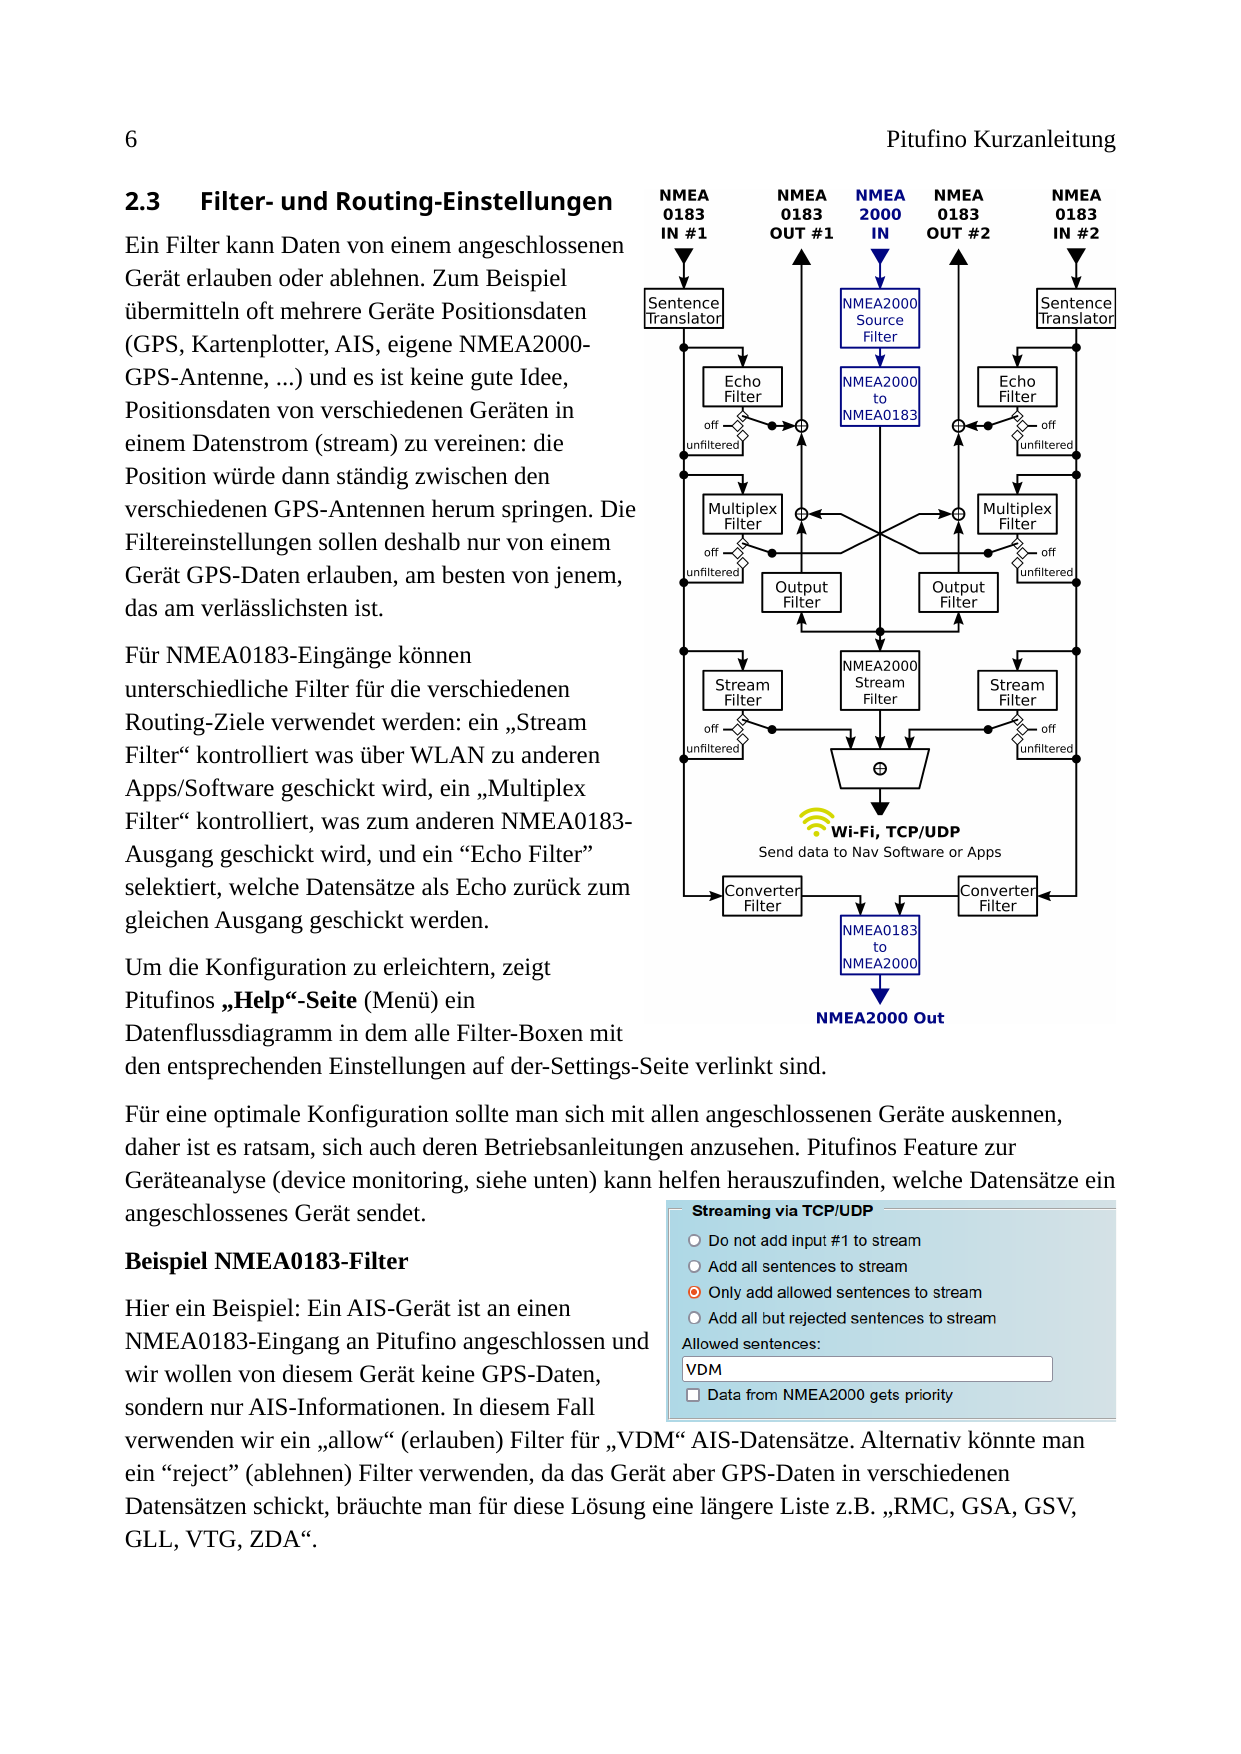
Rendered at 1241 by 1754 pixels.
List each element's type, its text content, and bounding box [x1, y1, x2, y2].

text Beispiel NMEA0183-Filter [124, 1246, 666, 1274]
picture [643, 189, 1117, 1024]
text Für NMEA0183-Eingänge können unterschiedliche Filter für die verschiedenen Routing-Ziele verwendet werden: ein „Stream Filter“ kontrolliert was über WLAN zu anderen Apps/Software geschickt wird, ein „Multiplex Filter“ kontrolliert, was zum anderen NMEA0183-Ausgang geschickt wird, und ein “Echo Filter” selektiert, welche Datensätze als Echo zurück zum gleichen Ausgang geschickt werden. [124, 641, 643, 933]
picture [666, 1200, 1117, 1422]
subtitle Filter- und Routing-Einstellungen [124, 183, 1116, 217]
text Um die Konfiguration zu erleichtern, zeigt Pitufinos „Help“-Seite (Menü) ein Datenflussdiagramm in dem alle Filter-Boxen mit den entsprechenden Einstellungen auf der-Settings-Seite verlinkt sind. [124, 952, 1116, 1080]
text Hier ein Beispiel: Ein AIS-Gerät ist an einen NMEA0183-Eingang an Pitufino angeschlossen und wir wollen von diesem Gerät keine GPS-Daten, sondern nur AIS-Informationen. In diesem Fall verwenden wir ein „allow“ (erlauben) Filter für „VDM“ AIS-Datensätze. Alternativ könnte man ein “reject” (ablehnen) Filter verwenden, da das Gerät aber GPS-Daten in verschiedenen Datensätzen schickt, bräuchte man für diese Lösung eine längere Liste z.B. „RMC, GSA, GSV, GLL, VTG, ZDA“. [124, 1293, 1116, 1553]
text Ein Filter kann Daten von einem angeschlossenen Gerät erlauben oder ablehnen. Zum Beispiel übermitteln oft mehrere Geräte Positionsdaten (GPS, Kartenplotter, AIS, eigene NMEA2000-GPS-Antenne, ...) und es ist keine gute Idee, Positionsdaten von verschiedenen Geräten in einem Datenstrom (stream) zu vereinen: die Position würde dann ständig zwischen den verschiedenen GPS-Antennen herum springen. Die Filtereinstellungen sollen deshalb nur von einem Gerät GPS-Daten erlauben, am besten von jenem, das am verlässlichsten ist. [124, 230, 643, 622]
text Für eine optimale Konfiguration sollte man sich mit allen angeschlossenen Geräte auskennen, daher ist es ratsam, sich auch deren Betriebsanleitungen anzusehen. Pitufinos Feature zur Geräteanalyse (device monitoring, siehe unten) kann helfen herauszufinden, welche Datensätze ein angeschlossenes Gerät sendet. [124, 1099, 1116, 1227]
